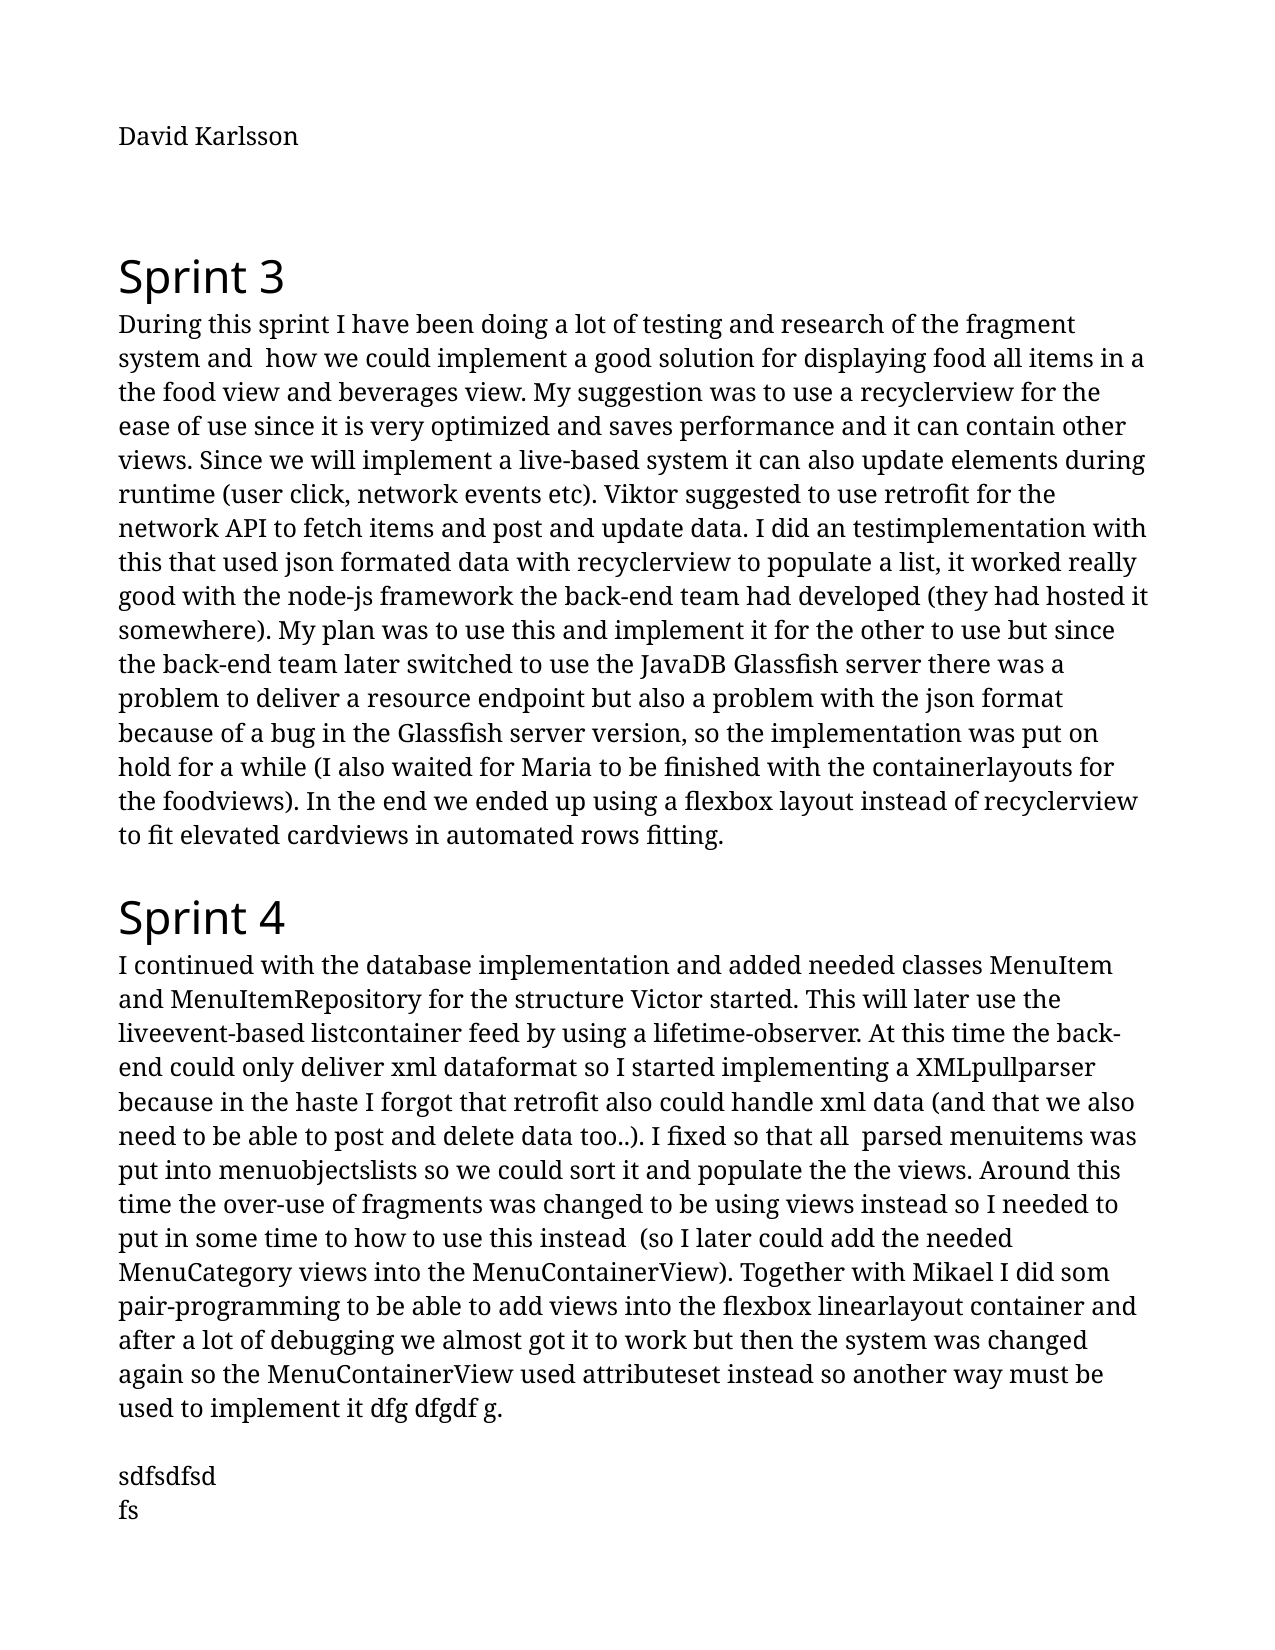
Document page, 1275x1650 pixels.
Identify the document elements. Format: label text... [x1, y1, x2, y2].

text Sprint 3 [118, 244, 1157, 306]
text Sprint 4 [118, 886, 1157, 948]
text sdfsdfsd [118, 1459, 1157, 1493]
text fs [118, 1493, 1157, 1527]
text During this sprint I have been doing a lot of testing and research of the fragment system and how we could implement a good solution for displaying food all items in a the food view and beverages view. My suggestion was to use a recyclerview for the ease of use since it is very optimized and saves performance and it can contain other views. Since we will implement a live-based system it can also update elements during runtime (user click, network events etc). Viktor suggested to use retrofit for the network API to fetch items and post and update data. I did an testimplementation with this that used json formated data with recyclerview to populate a list, it worked really good with the node-js framework the back-end team had developed (they had hosted it somewhere). My plan was to use this and implement it for the other to use but since the back-end team later switched to use the JavaDB Glassfish server there was a problem to deliver a resource endpoint but also a problem with the json format because of a bug in the Glassfish server version, so the implementation was put on hold for a while (I also waited for Maria to be finished with the containerlayouts for the foodviews). In the end we ended up using a flexbox layout instead of recyclerview to fit elevated cardviews in automated rows fitting. [118, 306, 1157, 851]
text I continued with the database implementation and added needed classes MenuItem and MenuItemRepository for the structure Victor started. This will later use the liveevent-based listcontainer feed by using a lifetime-observer. At this time the back-end could only deliver xml dataformat so I started implementing a XMLpullparser because in the haste I forgot that retrofit also could handle xml data (and that we also need to be able to post and delete data too..). I fixed so that all parsed menuitems was put into menuobjectslists so we could sort it and populate the the views. Around this time the over-use of fragments was changed to be using views instead so I needed to put in some time to how to use this instead (so I later could add the needed MenuCategory views into the MenuContainerView). Together with Mikael I did som pair-programming to be able to add views into the flexbox linearlayout container and after a lot of debugging we almost got it to work but then the system was changed again so the MenuContainerView used attributeset instead so another way must be used to implement it dfg dfgdf g. [118, 948, 1157, 1425]
